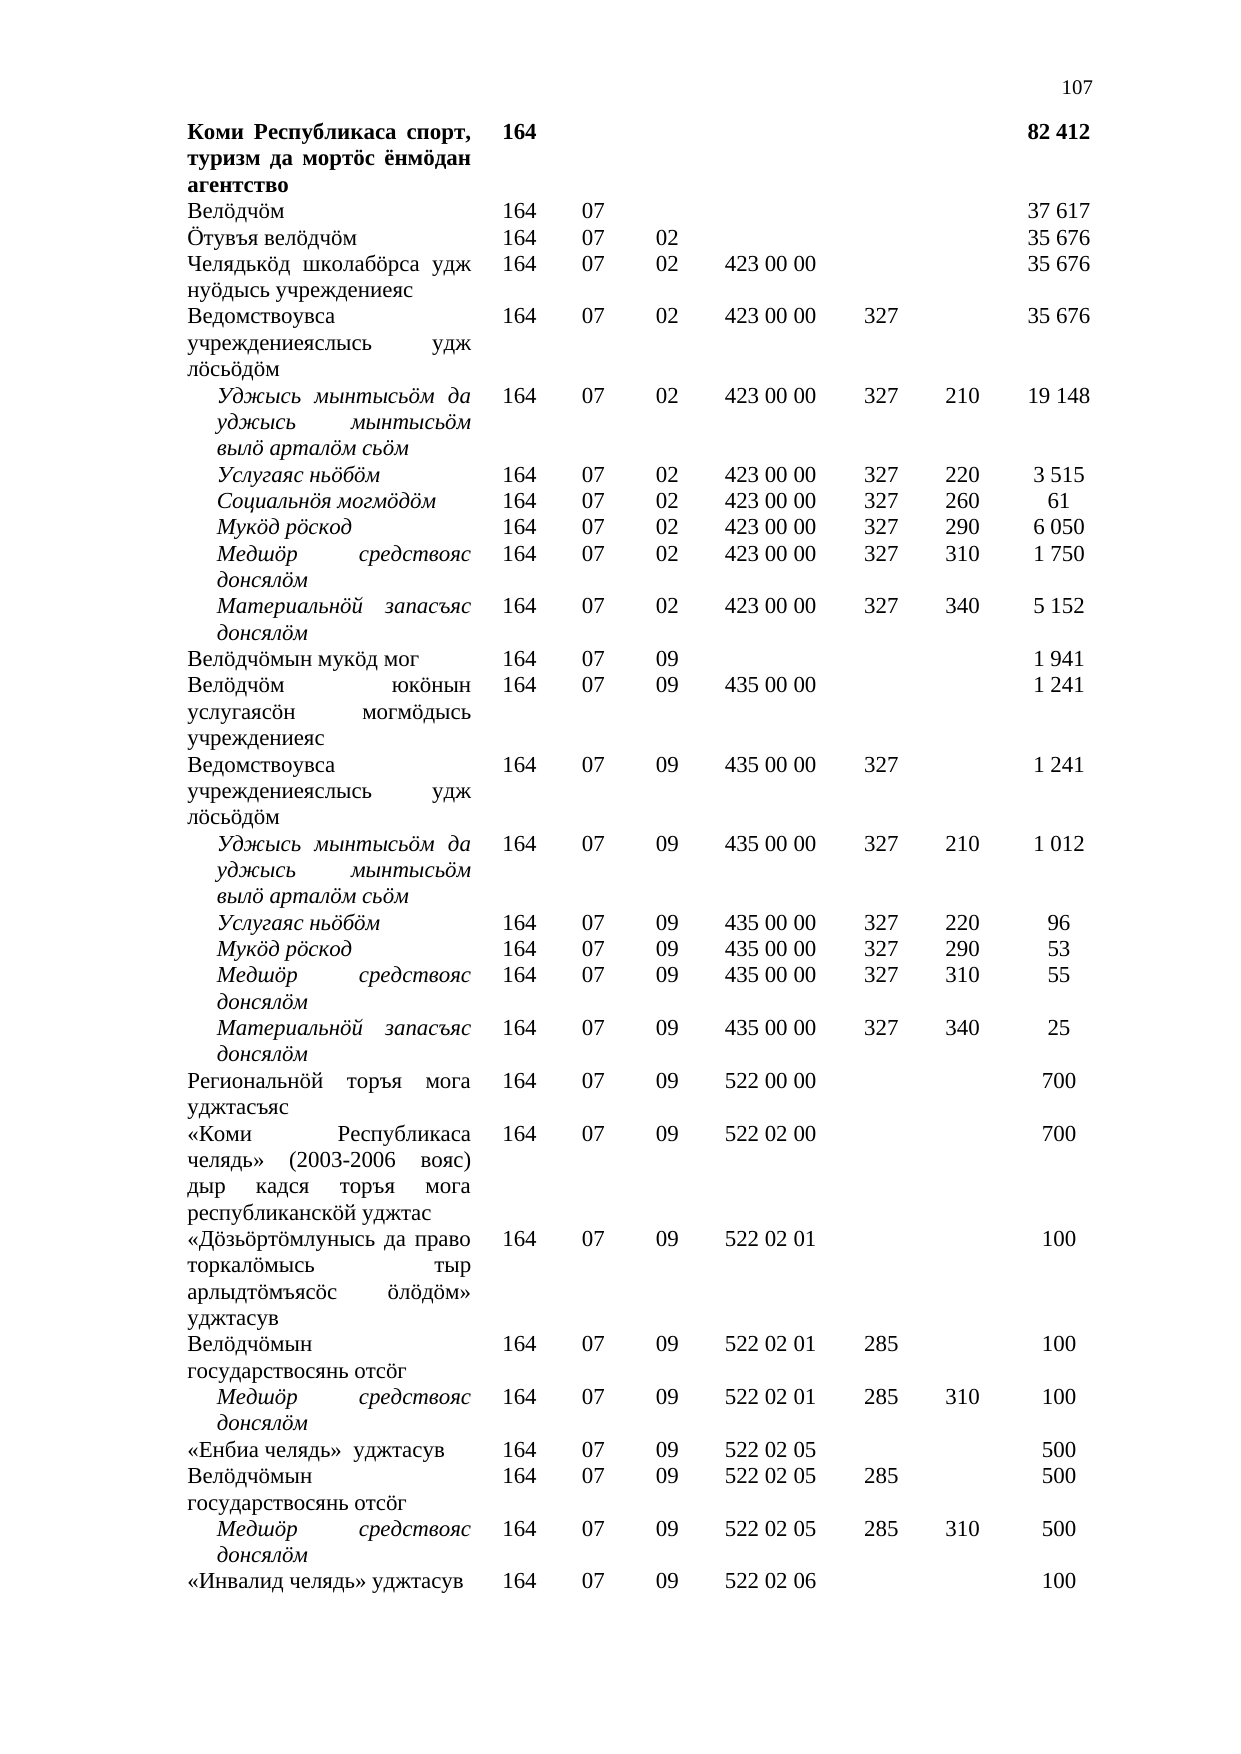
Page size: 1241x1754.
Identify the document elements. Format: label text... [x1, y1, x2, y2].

table_cell 02 [630, 382, 704, 461]
table_cell [925, 1225, 999, 1330]
table_cell Услугаяс ньöбöм [176, 461, 482, 487]
table_cell Медшöр средствояс донсялöм [176, 961, 482, 1014]
table_cell 164 [482, 672, 556, 751]
table_cell [837, 1067, 925, 1119]
table_cell 327 [837, 935, 925, 961]
table_cell 07 [556, 645, 630, 672]
table_cell 09 [630, 1330, 704, 1383]
table_cell 09 [630, 1120, 704, 1225]
table_cell 340 [925, 1014, 999, 1067]
table_cell 164 [482, 461, 556, 487]
table_cell 02 [630, 224, 704, 250]
table_cell 09 [630, 1436, 704, 1462]
table_cell 3 515 [999, 461, 1118, 487]
table_cell 423 00 00 [704, 250, 837, 303]
table_cell 35 676 [999, 303, 1118, 382]
table_cell Велöдчöмын государствосянь отсöг [176, 1462, 482, 1515]
table_cell «Инвалид челядь» уджтасув [176, 1568, 482, 1594]
table_cell 37 617 [999, 197, 1118, 223]
table_cell 164 [482, 830, 556, 909]
table_cell [630, 197, 704, 223]
table_cell 61 [999, 487, 1118, 513]
table_cell 210 [925, 382, 999, 461]
table_cell [704, 118, 837, 197]
table_cell Материальнöй запасъяс донсялöм [176, 1014, 482, 1067]
table_cell 164 [482, 303, 556, 382]
table_cell [925, 1462, 999, 1515]
table_cell 07 [556, 1436, 630, 1462]
table_cell 09 [630, 1515, 704, 1568]
table_cell 09 [630, 935, 704, 961]
table_cell 07 [556, 487, 630, 513]
table_cell 07 [556, 1225, 630, 1330]
table_cell Мукöд рöскод [176, 935, 482, 961]
table_cell 164 [482, 909, 556, 935]
table_cell 09 [630, 1067, 704, 1119]
table_cell 327 [837, 461, 925, 487]
table_cell Материальнöй запасъяс донсялöм [176, 593, 482, 645]
table_cell [837, 197, 925, 223]
table_cell Мукöд рöскод [176, 514, 482, 540]
table_cell 09 [630, 1014, 704, 1067]
table_cell 164 [482, 382, 556, 461]
table_cell 5 152 [999, 593, 1118, 645]
table_cell [925, 303, 999, 382]
table_cell 327 [837, 593, 925, 645]
table_cell 07 [556, 1568, 630, 1594]
table_cell Медшöр средствояс донсялöм [176, 540, 482, 592]
table_cell 423 00 00 [704, 461, 837, 487]
table_cell 327 [837, 540, 925, 592]
table_cell 423 00 00 [704, 540, 837, 592]
table_cell [925, 1436, 999, 1462]
table_cell 07 [556, 382, 630, 461]
table_cell 164 [482, 935, 556, 961]
table_cell «Дöзьöртöмлунысь да право торкалöмысь тыр арлыдтöмъясöс öлöдöм» уджтасув [176, 1225, 482, 1330]
table_cell 310 [925, 1515, 999, 1568]
table_cell Уджысь мынтысьöм да уджысь мынтысьöм вылö арталöм сьöм [176, 382, 482, 461]
table_cell [837, 250, 925, 303]
table_cell [837, 645, 925, 672]
table_cell 07 [556, 1120, 630, 1225]
table_cell 100 [999, 1225, 1118, 1330]
table_cell Велöдчöм [176, 197, 482, 223]
table_cell 164 [482, 224, 556, 250]
table_cell 522 02 05 [704, 1462, 837, 1515]
table_cell 164 [482, 1515, 556, 1568]
table_cell «Енбиа челядь» уджтасув [176, 1436, 482, 1462]
table_cell Медшöр средствояс донсялöм [176, 1515, 482, 1568]
table_cell [837, 1120, 925, 1225]
table_cell [837, 1568, 925, 1594]
table_cell 100 [999, 1383, 1118, 1436]
table_cell 327 [837, 830, 925, 909]
table_cell 327 [837, 303, 925, 382]
table_cell [925, 645, 999, 672]
table_cell 327 [837, 909, 925, 935]
table_cell 340 [925, 593, 999, 645]
table_cell 290 [925, 514, 999, 540]
table_cell [704, 224, 837, 250]
table_cell 07 [556, 514, 630, 540]
table_cell 164 [482, 645, 556, 672]
table_cell 435 00 00 [704, 751, 837, 830]
table_cell 6 050 [999, 514, 1118, 540]
table_cell [704, 645, 837, 672]
table_cell 435 00 00 [704, 830, 837, 909]
table_cell 220 [925, 909, 999, 935]
table_cell 09 [630, 830, 704, 909]
table_cell 164 [482, 1330, 556, 1383]
table_cell 35 676 [999, 224, 1118, 250]
table_cell 522 02 05 [704, 1436, 837, 1462]
table_cell 35 676 [999, 250, 1118, 303]
table_cell 164 [482, 1225, 556, 1330]
table_cell 327 [837, 1014, 925, 1067]
table_cell 164 [482, 1462, 556, 1515]
table_cell 423 00 00 [704, 303, 837, 382]
table_cell [925, 751, 999, 830]
table_cell [925, 672, 999, 751]
table_cell 07 [556, 909, 630, 935]
table_cell [925, 197, 999, 223]
table_cell 423 00 00 [704, 593, 837, 645]
table_cell [925, 250, 999, 303]
table_cell [704, 197, 837, 223]
table_cell 310 [925, 961, 999, 1014]
table_cell [837, 672, 925, 751]
table_cell 09 [630, 1225, 704, 1330]
table_cell Региональнöй торъя мога уджтасъяс [176, 1067, 482, 1119]
table_cell 09 [630, 961, 704, 1014]
table_cell 423 00 00 [704, 382, 837, 461]
table_cell 522 02 00 [704, 1120, 837, 1225]
table_cell 25 [999, 1014, 1118, 1067]
table_cell 09 [630, 751, 704, 830]
table_cell [837, 224, 925, 250]
table_cell 435 00 00 [704, 909, 837, 935]
table_cell 07 [556, 197, 630, 223]
table_cell Социальнöя могмöдöм [176, 487, 482, 513]
table_cell 522 02 05 [704, 1515, 837, 1568]
table_cell 285 [837, 1330, 925, 1383]
table_cell 02 [630, 461, 704, 487]
table_cell 07 [556, 224, 630, 250]
table_cell 327 [837, 961, 925, 1014]
table_cell 07 [556, 303, 630, 382]
table_cell 1 241 [999, 751, 1118, 830]
table_cell 500 [999, 1462, 1118, 1515]
table_cell 423 00 00 [704, 487, 837, 513]
table_cell 07 [556, 1067, 630, 1119]
table_cell 07 [556, 461, 630, 487]
table_cell 327 [837, 382, 925, 461]
table_cell Услугаяс ньöбöм [176, 909, 482, 935]
table_cell 02 [630, 250, 704, 303]
table_cell 164 [482, 1568, 556, 1594]
table_cell 07 [556, 935, 630, 961]
table_cell 164 [482, 197, 556, 223]
table_cell [925, 1067, 999, 1119]
table_cell 07 [556, 1515, 630, 1568]
table_cell 164 [482, 593, 556, 645]
table_cell 210 [925, 830, 999, 909]
table_cell [925, 118, 999, 197]
table_cell 55 [999, 961, 1118, 1014]
table_cell 09 [630, 672, 704, 751]
table_cell 700 [999, 1067, 1118, 1119]
table_cell 522 02 01 [704, 1383, 837, 1436]
table_cell 435 00 00 [704, 672, 837, 751]
table_cell Велöдчöмын государствосянь отсöг [176, 1330, 482, 1383]
table_cell Уджысь мынтысьöм да уджысь мынтысьöм вылö арталöм сьöм [176, 830, 482, 909]
table_cell 285 [837, 1515, 925, 1568]
table_cell 96 [999, 909, 1118, 935]
table_cell 1 941 [999, 645, 1118, 672]
table_cell 700 [999, 1120, 1118, 1225]
table_cell Ведомствоувса учреждениеяслысь удж лöсьöдöм [176, 751, 482, 830]
table_cell 07 [556, 1462, 630, 1515]
table_cell 1 750 [999, 540, 1118, 592]
table_cell 02 [630, 487, 704, 513]
table_cell 164 [482, 1067, 556, 1119]
table_cell 07 [556, 672, 630, 751]
table_cell 02 [630, 303, 704, 382]
table_cell Öтувъя велöдчöм [176, 224, 482, 250]
table_cell 164 [482, 540, 556, 592]
table_cell 07 [556, 1014, 630, 1067]
table_cell [837, 1225, 925, 1330]
table_cell 327 [837, 514, 925, 540]
table_cell 07 [556, 961, 630, 1014]
table_cell Ведомствоувса учреждениеяслысь удж лöсьöдöм [176, 303, 482, 382]
table_cell 500 [999, 1515, 1118, 1568]
table_cell 260 [925, 487, 999, 513]
table_cell [925, 1330, 999, 1383]
table_cell 02 [630, 593, 704, 645]
table_cell 220 [925, 461, 999, 487]
table_cell 310 [925, 540, 999, 592]
table_cell 09 [630, 1568, 704, 1594]
table_cell 435 00 00 [704, 935, 837, 961]
table_cell 327 [837, 487, 925, 513]
table_cell 100 [999, 1568, 1118, 1594]
table_cell 07 [556, 593, 630, 645]
table_cell 435 00 00 [704, 1014, 837, 1067]
table_cell 500 [999, 1436, 1118, 1462]
table_cell [925, 1120, 999, 1225]
table_cell 164 [482, 1014, 556, 1067]
table_cell [630, 118, 704, 197]
table_cell 164 [482, 751, 556, 830]
table_cell 07 [556, 751, 630, 830]
table_cell 07 [556, 540, 630, 592]
table_cell 164 [482, 250, 556, 303]
table_cell 07 [556, 1330, 630, 1383]
table_cell [837, 1436, 925, 1462]
table_cell 19 148 [999, 382, 1118, 461]
table_cell 09 [630, 645, 704, 672]
table_cell 285 [837, 1383, 925, 1436]
table_cell 164 [482, 514, 556, 540]
table_cell 53 [999, 935, 1118, 961]
table_cell Велöдчöмын мукöд мог [176, 645, 482, 672]
table_cell 07 [556, 250, 630, 303]
table_cell «Коми Республикаса челядь» (2003-2006 вояс) дыр кадся торъя мога республиканскöй уджтас [176, 1120, 482, 1225]
table_cell [925, 1568, 999, 1594]
table_cell [837, 118, 925, 197]
table_cell 100 [999, 1330, 1118, 1383]
table_cell 522 00 00 [704, 1067, 837, 1119]
table_cell 522 02 01 [704, 1225, 837, 1330]
table_cell 285 [837, 1462, 925, 1515]
table_cell [925, 224, 999, 250]
table_cell 290 [925, 935, 999, 961]
table_cell Медшöр средствояс донсялöм [176, 1383, 482, 1436]
table_cell 02 [630, 514, 704, 540]
table_cell 164 [482, 487, 556, 513]
table_cell 1 241 [999, 672, 1118, 751]
table_cell 327 [837, 751, 925, 830]
table_cell [556, 118, 630, 197]
table_cell 09 [630, 1383, 704, 1436]
table_cell 522 02 01 [704, 1330, 837, 1383]
table_cell Коми Республикаса спорт, туризм да мортöс ёнмöдан агентство [176, 118, 482, 197]
table_cell 09 [630, 909, 704, 935]
table_cell 164 [482, 1120, 556, 1225]
table_cell 435 00 00 [704, 961, 837, 1014]
table_cell 164 [482, 961, 556, 1014]
table_cell 09 [630, 1462, 704, 1515]
table_cell 02 [630, 540, 704, 592]
table_cell Велöдчöм юкöнын услугаясöн могмöдысь учреждениеяс [176, 672, 482, 751]
table_cell 164 [482, 1383, 556, 1436]
table_cell 82 412 [999, 118, 1118, 197]
table_cell 07 [556, 830, 630, 909]
table_cell 522 02 06 [704, 1568, 837, 1594]
table_cell 310 [925, 1383, 999, 1436]
table_cell 164 [482, 1436, 556, 1462]
table_cell 164 [482, 118, 556, 197]
table_cell Челядькöд школабöрса удж нуöдысь учреждениеяс [176, 250, 482, 303]
table_cell 1 012 [999, 830, 1118, 909]
table_cell 423 00 00 [704, 514, 837, 540]
table_cell 07 [556, 1383, 630, 1436]
